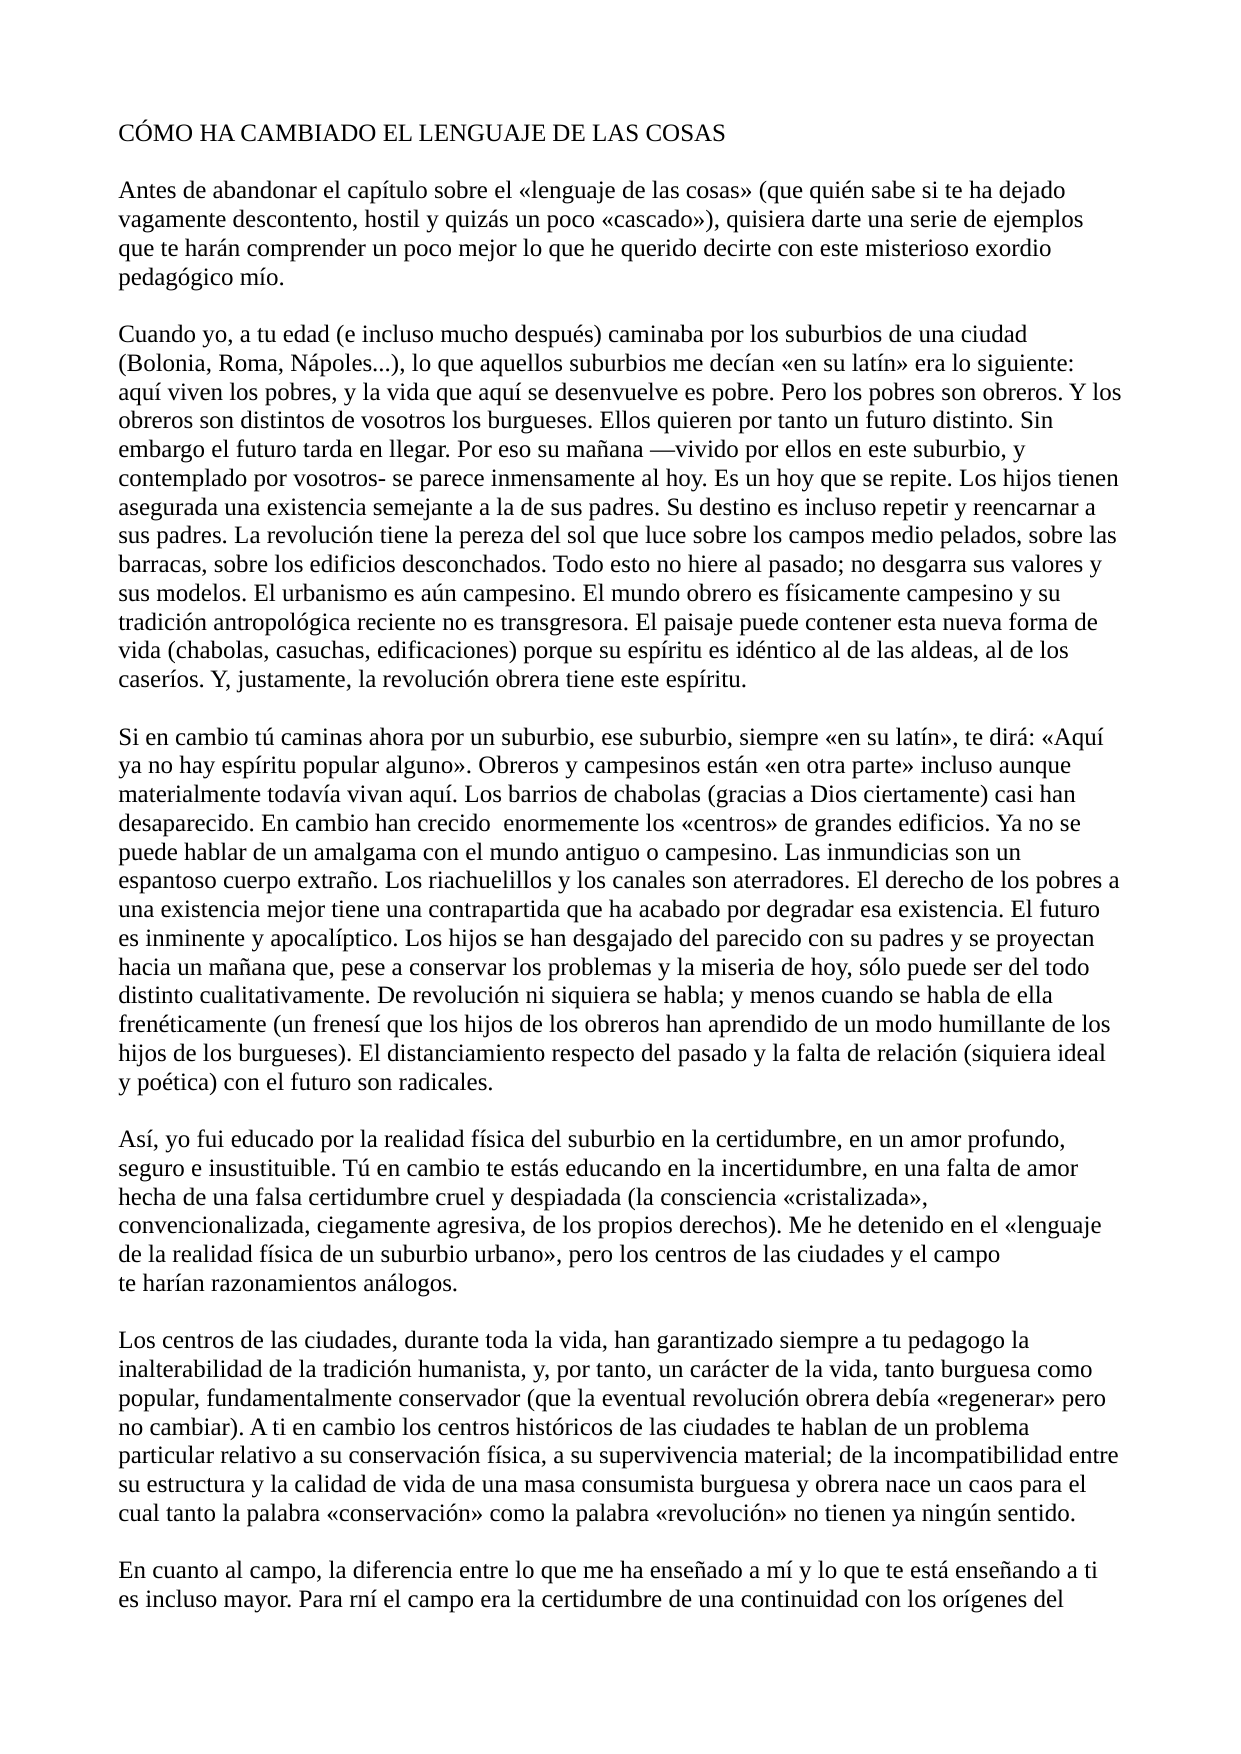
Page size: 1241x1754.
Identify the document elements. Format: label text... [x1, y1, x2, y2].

text materialmente todavía vivan aquí. Los barrios de chabolas (gracias a Dios ciertamente) casi han desaparecido. En cambio han crecido enormemente los «centros» de grandes edificios. Ya no se puede hablar de un amalgama con el mundo antiguo o campesino. Las inmundicias son un espantoso cuerpo extraño. Los riachuelillos y los canales son aterradores. El derecho de los pobres a una existencia mejor tiene una contrapartida que ha acabado por degradar esa existencia. El futuro es inminente y apocalíptico. Los hijos se han desgajado del parecido con su padres y se proyectan hacia un mañana que, pese a conservar los problemas y la miseria de hoy, sólo puede ser del todo distinto cualitativamente. De revolución ni siquiera se habla; y menos cuando se habla de ella frenéticamente (un frenesí que los hijos de los obreros han aprendido de un modo humillante de los hijos de los burgueses). El distanciamiento respecto del pasado y la falta de relación (siquiera ideal y poética) con el futuro son radicales. [118, 779, 1122, 1096]
text Cuando yo, a tu edad (e incluso mucho después) caminaba por los suburbios de una ciudad (Bolonia, Roma, Nápoles...), lo que aquellos suburbios me decían «en su latín» era lo siguiente: aquí viven los pobres, y la vida que aquí se desenvuelve es pobre. Pero los pobres son obreros. Y los obreros son distintos de vosotros los burgueses. Ellos quieren por tanto un futuro distinto. Sin embargo el futuro tarda en llegar. Por eso su mañana —vivido por ellos en este suburbio, y contemplado por vosotros- se parece inmensamente al hoy. Es un hoy que se repite. Los hijos tienen asegurada una existencia semejante a la de sus padres. Su destino es incluso repetir y reencarnar a sus padres. La revolución tiene la pereza del sol que luce sobre los campos medio pelados, sobre las barracas, sobre los edificios desconchados. Todo esto no hiere al pasado; no desgarra sus valores y sus modelos. El urbanismo es aún campesino. El mundo obrero es físicamente campesino y su tradición antropológica reciente no es transgresora. El paisaje puede contener esta nueva forma de vida (chabolas, casuchas, edificaciones) porque su espíritu es idéntico al de las aldeas, al de los caseríos. Y, justamente, la revolución obrera tiene este espíritu. [118, 319, 1122, 693]
text En cuanto al campo, la diferencia entre lo que me ha enseñado a mí y lo que te está enseñando a ti es incluso mayor. Para rní el campo era la certidumbre de una continuidad con los orígenes del [118, 1556, 1122, 1613]
text Así, yo fui educado por la realidad física del suburbio en la certidumbre, en un amor profundo, seguro e insustituible. Tú en cambio te estás educando en la incertidumbre, en una falta de amor [118, 1124, 1122, 1182]
text Si en cambio tú caminas ahora por un suburbio, ese suburbio, siempre «en su latín», te dirá: «Aquí ya no hay espíritu popular alguno». Obreros y campesinos están «en otra parte» incluso aunque [118, 722, 1122, 779]
text te harían razonamientos análogos. [118, 1268, 1122, 1297]
text CÓMO HA CAMBIADO EL LENGUAJE DE LAS COSAS [118, 118, 1122, 147]
text Antes de abandonar el capítulo sobre el «lenguaje de las cosas» (que quién sabe si te ha dejado vagamente descontento, hostil y quizás un poco «cascado»), quisiera darte una serie de ejemplos que te harán comprender un poco mejor lo que he querido decirte con este misterioso exordio pedagógico mío. [118, 176, 1122, 291]
text hecha de una falsa certidumbre cruel y despiadada (la consciencia «cristalizada», convencionalizada, ciegamente agresiva, de los propios derechos). Me he detenido en el «lenguaje de la realidad física de un suburbio urbano», pero los centros de las ciudades y el campo [118, 1182, 1122, 1268]
text Los centros de las ciudades, durante toda la vida, han garantizado siempre a tu pedagogo la inalterabilidad de la tradición humanista, y, por tanto, un carácter de la vida, tanto burguesa como popular, fundamentalmente conservador (que la eventual revolución obrera debía «regenerar» pero no cambiar). A ti en cambio los centros históricos de las ciudades te hablan de un problema particular relativo a su conservación física, a su supervivencia material; de la incompatibilidad entre su estructura y la calidad de vida de una masa consumista burguesa y obrera nace un caos para el cual tanto la palabra «conservación» como la palabra «revolución» no tienen ya ningún sentido. [118, 1326, 1122, 1527]
